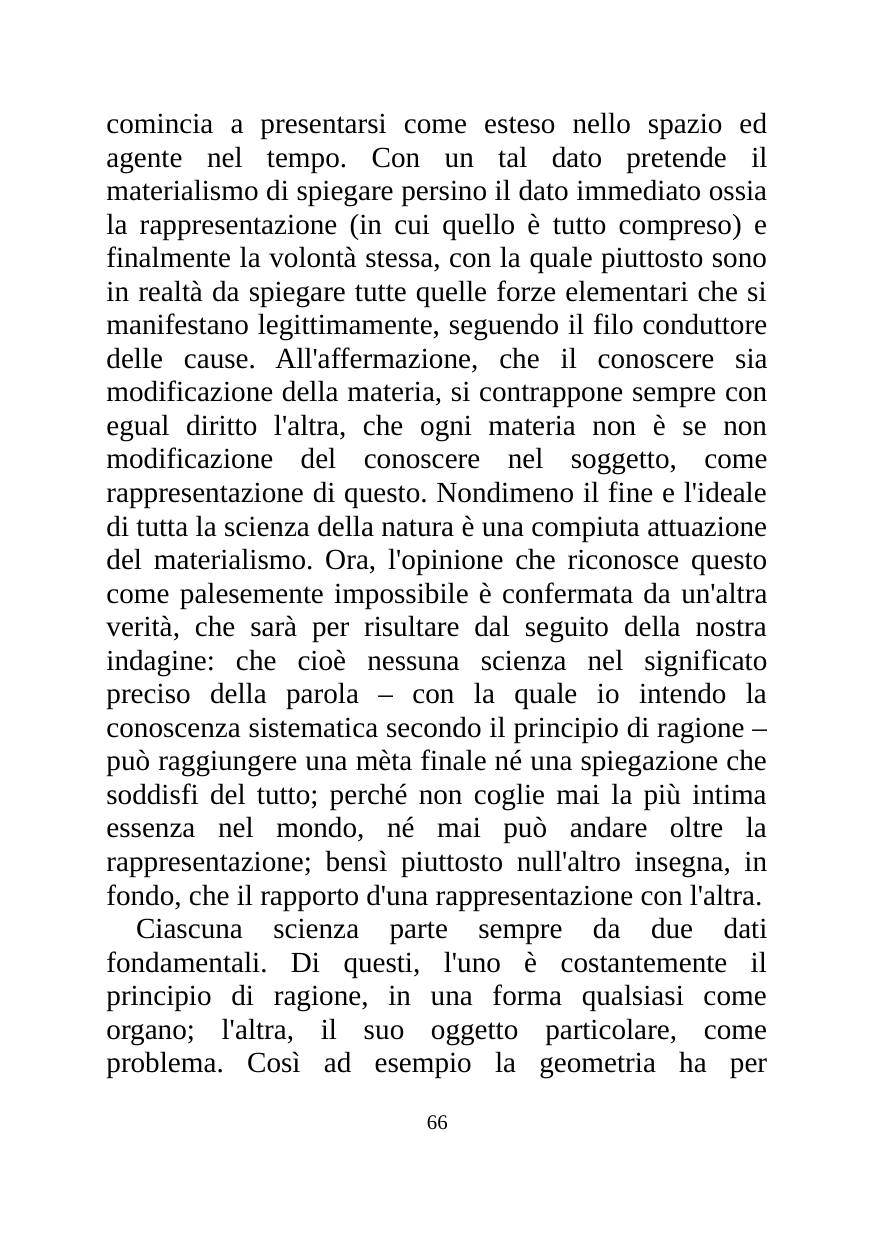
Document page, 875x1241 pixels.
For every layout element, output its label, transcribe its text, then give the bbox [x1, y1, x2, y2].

text Ciascuna scienza parte sempre da due dati fondamentali. Di questi, l'uno è costantemente il principio di ragione, in una forma qualsiasi come organo; l'altra, il suo oggetto particolare, come problema. Così ad esempio la geometria ha per [106, 911, 768, 1079]
text comincia a presentarsi come esteso nello spazio ed agente nel tempo. Con un tal dato pretende il materialismo di spiegare persino il dato immediato ossia la rappresentazione (in cui quello è tutto compreso) e finalmente la volontà stessa, con la quale piuttosto sono in realtà da spiegare tutte quelle forze elementari che si manifestano legittimamente, seguendo il filo conduttore delle cause. All'affermazione, che il conoscere sia modificazione della materia, si contrappone sempre con egual diritto l'altra, che ogni materia non è se non modificazione del conoscere nel soggetto, come rappresentazione di questo. Nondimeno il fine e l'ideale di tutta la scienza della natura è una compiuta attuazione del materialismo. Ora, l'opinione che riconosce questo come palesemente impossibile è confermata da un'altra verità, che sarà per risultare dal seguito della nostra indagine: che cioè nessuna scienza nel significato preciso della parola – con la quale io intendo la conoscenza sistematica secondo il principio di ragione – può raggiungere una mèta finale né una spiegazione che soddisfi del tutto; perché non coglie mai la più intima essenza nel mondo, né mai può andare oltre la rappresentazione; bensì piuttosto null'altro insegna, in fondo, che il rapporto d'una rappresentazione con l'altra. [106, 106, 768, 911]
